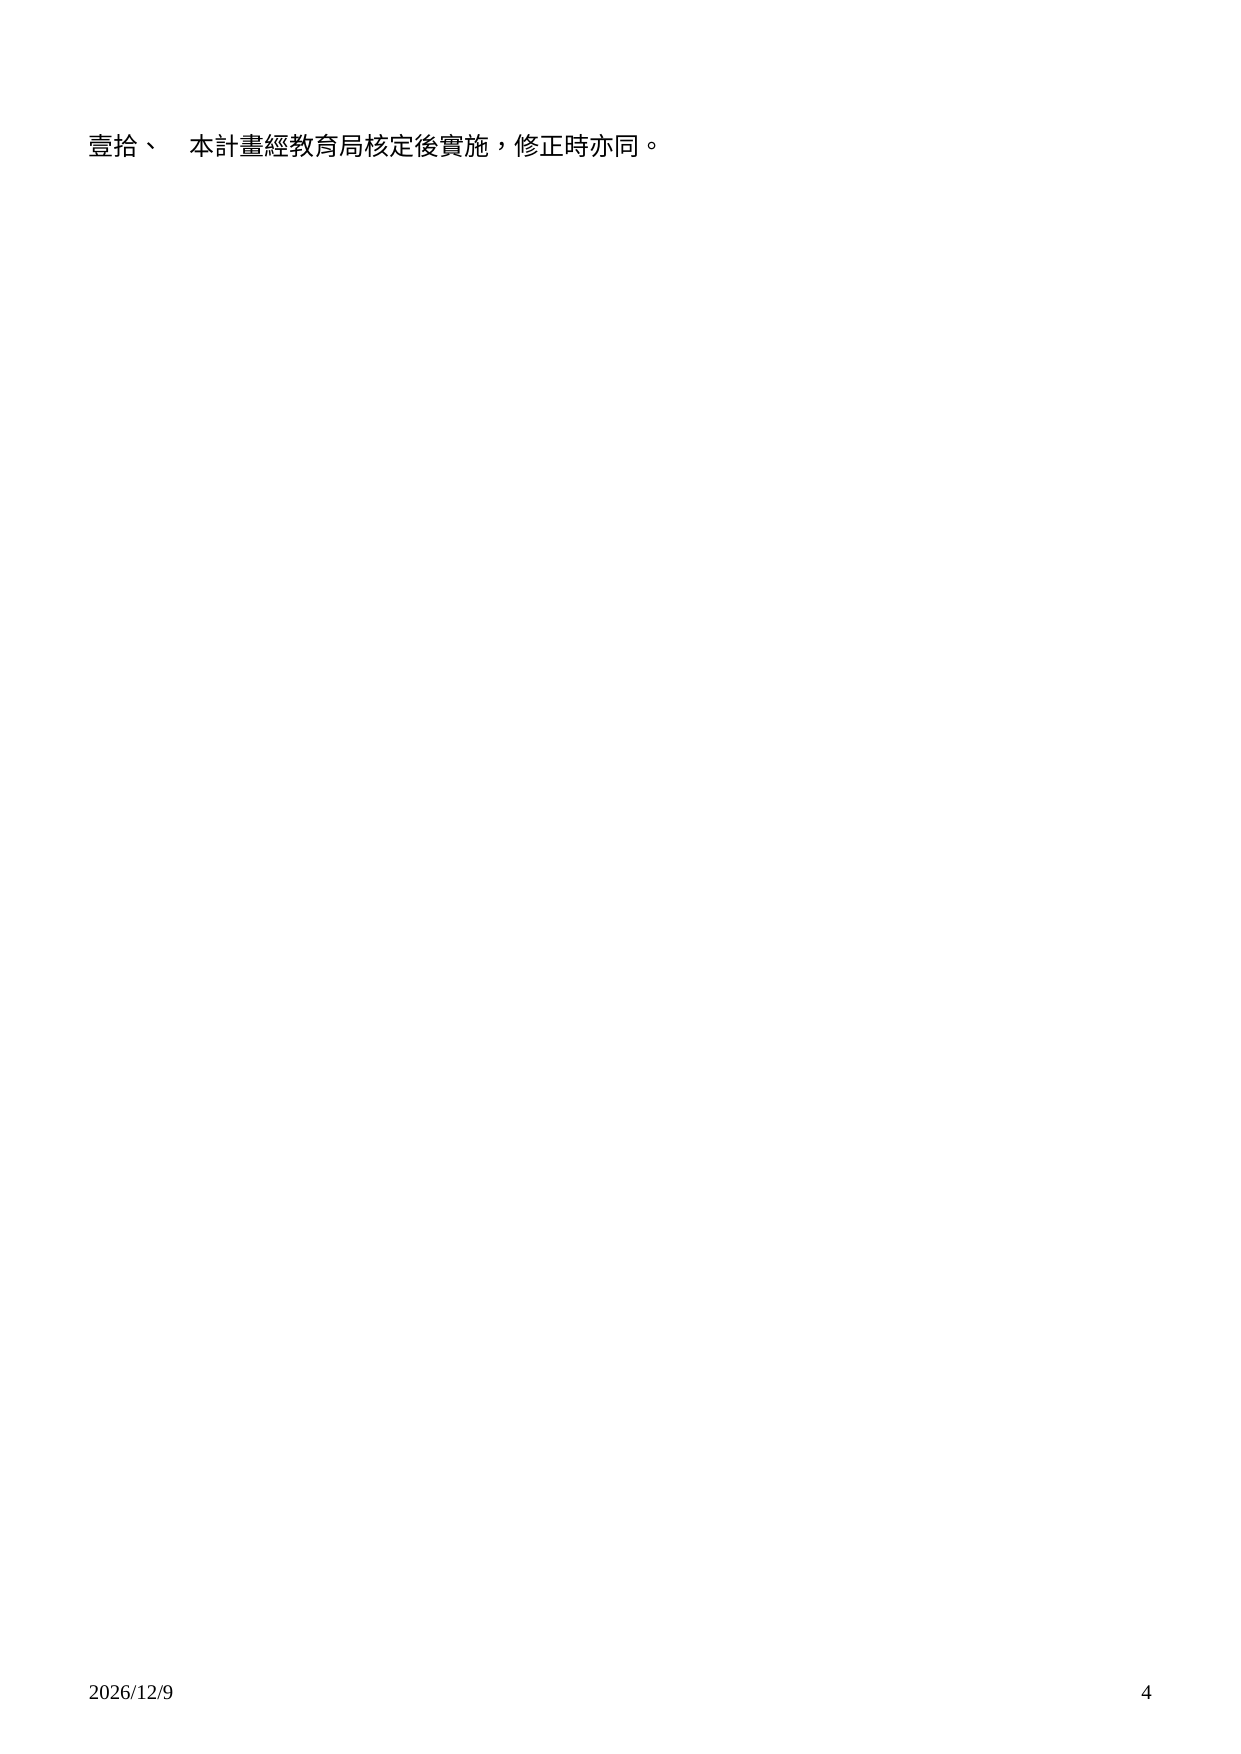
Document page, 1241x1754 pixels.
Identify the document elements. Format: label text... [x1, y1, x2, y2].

list 本計畫經教育局核定後實施，修正時亦同。 [89, 103, 1152, 165]
